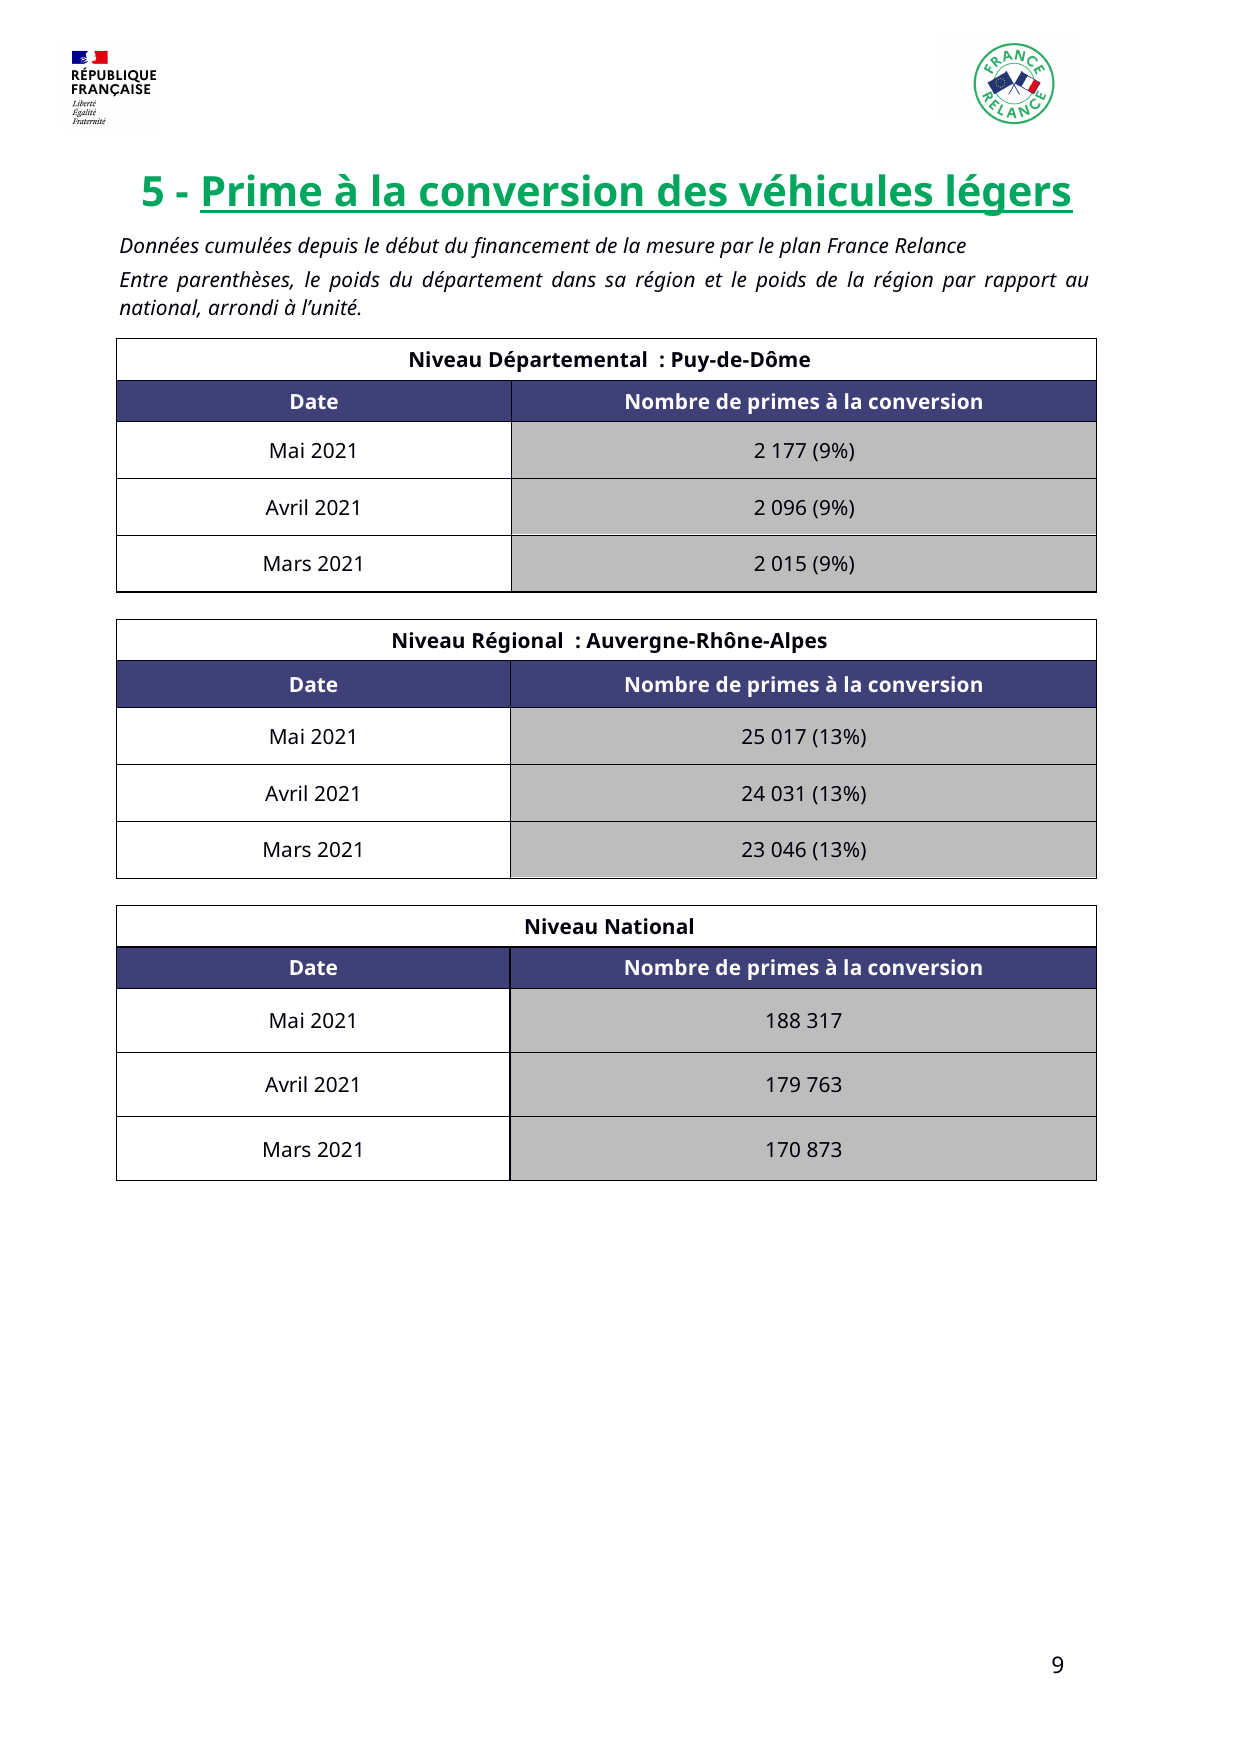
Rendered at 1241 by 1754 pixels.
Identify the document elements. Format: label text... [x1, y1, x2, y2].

text Entre parenthèses, le poids du département dans sa région et le poids de la région par rapport au national, arrondi à l’unité. [119, 264, 1094, 322]
table_header Niveau National [117, 906, 1096, 946]
table_cell Mai 2021 [117, 422, 511, 478]
table_cell Date [117, 381, 511, 421]
table_cell 170 873 [511, 1117, 1096, 1180]
table_cell Mars 2021 [117, 1117, 509, 1180]
table_header Niveau Régional : Auvergne-Rhône-Alpes [117, 620, 1096, 660]
table_cell Mars 2021 [117, 536, 511, 591]
table_cell 23 046 (13%) [511, 822, 1096, 877]
table_cell Avril 2021 [117, 479, 511, 534]
table_cell Nombre de primes à la conversion [512, 381, 1096, 421]
table_cell 24 031 (13%) [511, 765, 1096, 821]
table_cell 2 177 (9%) [512, 422, 1096, 478]
table_cell Avril 2021 [117, 1053, 509, 1116]
table_cell 2 096 (9%) [512, 479, 1096, 534]
table_cell Date [117, 948, 509, 988]
table_header Niveau Départemental : Puy-de-Dôme [117, 339, 1096, 380]
table_cell Nombre de primes à la conversion [511, 661, 1096, 707]
table_cell Mai 2021 [117, 989, 509, 1052]
table_cell Avril 2021 [117, 765, 510, 821]
table_cell 179 763 [511, 1053, 1096, 1116]
table_cell 25 017 (13%) [511, 708, 1096, 764]
text Données cumulées depuis le début du financement de la mesure par le plan France Relance [119, 231, 1094, 260]
picture [935, 31, 1093, 126]
table_cell 188 317 [511, 989, 1096, 1052]
table_cell Mars 2021 [117, 822, 510, 877]
table_cell Date [117, 661, 510, 707]
table_cell Mai 2021 [117, 708, 510, 764]
table_cell 2 015 (9%) [512, 536, 1096, 591]
table_cell Nombre de primes à la conversion [511, 948, 1096, 988]
subtitle 5 - Prime à la conversion des véhicules légers [119, 162, 1094, 219]
picture [60, 39, 169, 137]
